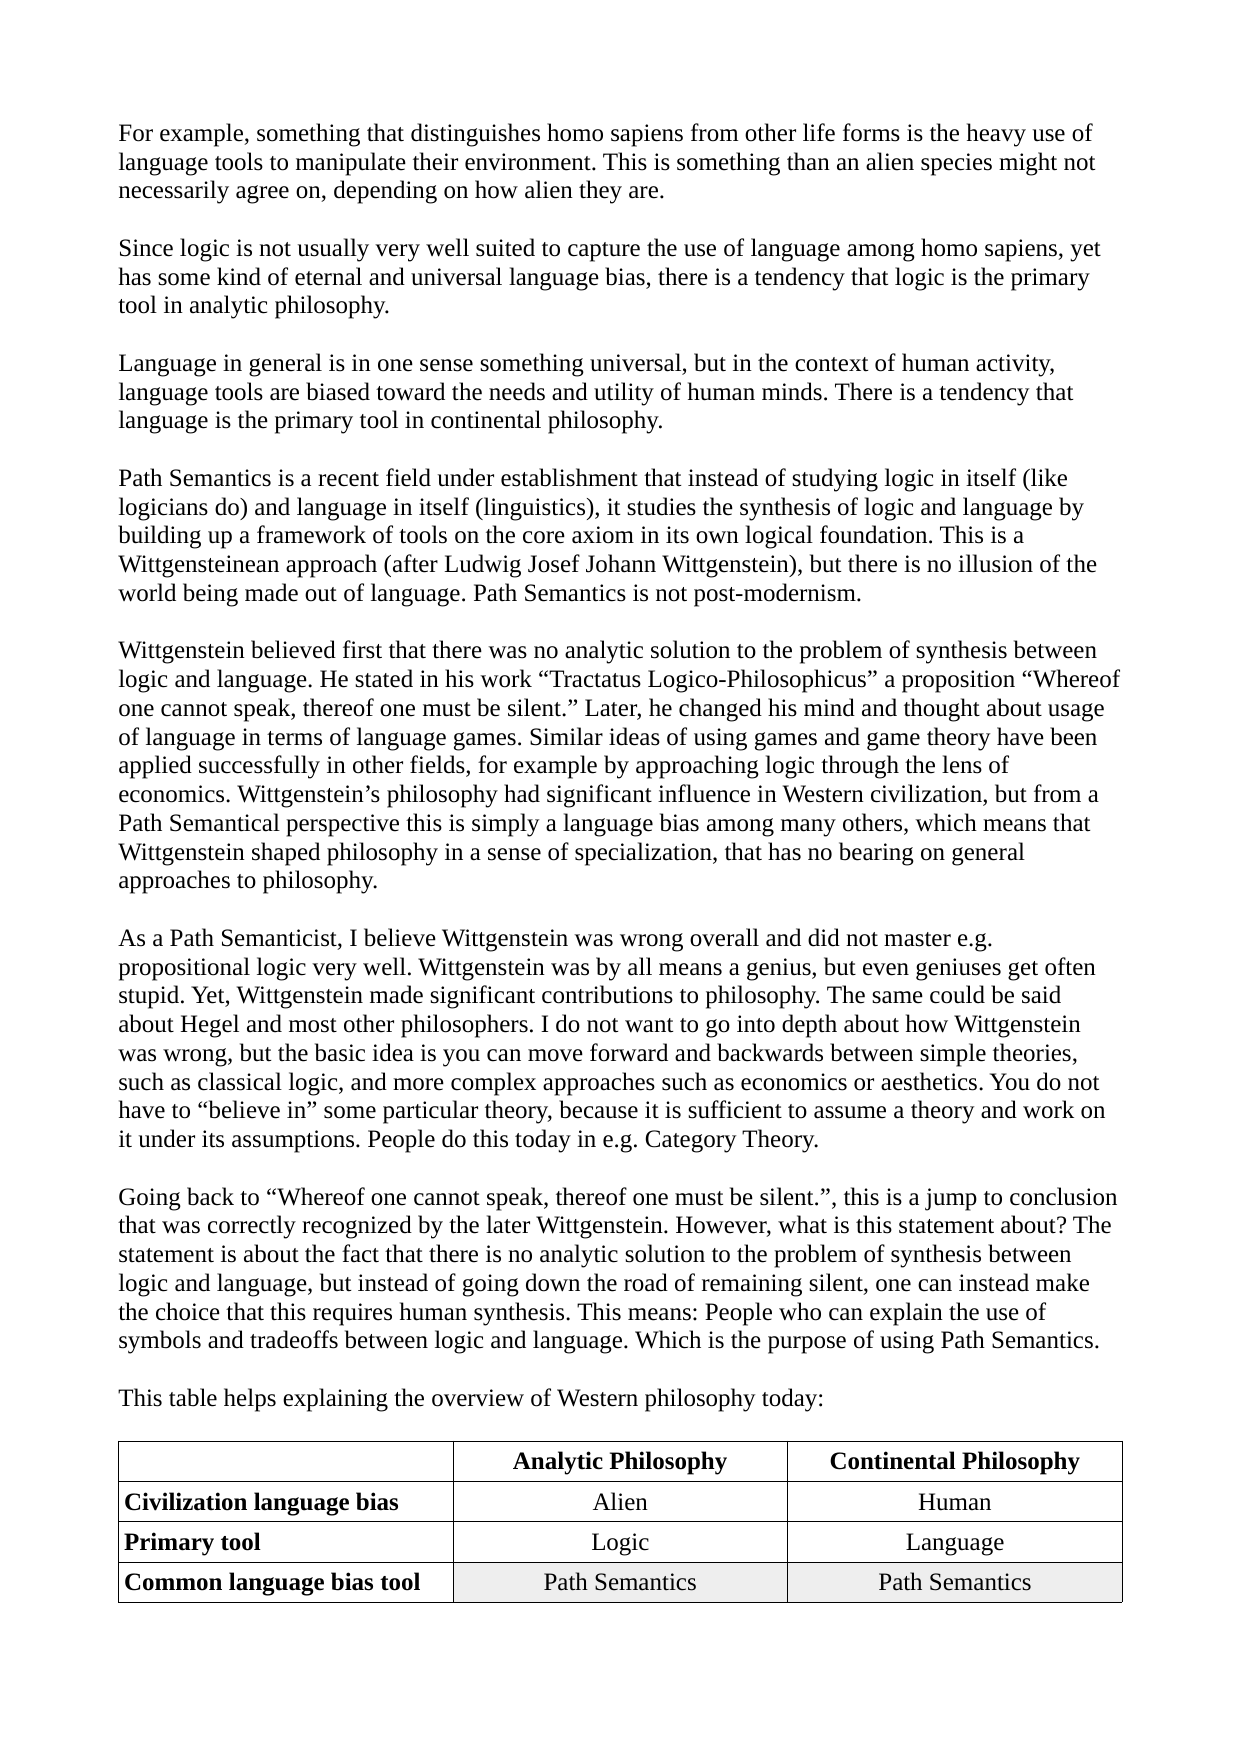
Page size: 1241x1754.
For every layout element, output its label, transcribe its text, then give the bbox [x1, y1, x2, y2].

table_header Analytic Philosophy [454, 1442, 787, 1481]
text For example, something that distinguishes homo sapiens from other life forms is the heavy use of language tools to manipulate their environment. This is something than an alien species might not necessarily agree on, depending on how alien they are. [118, 118, 1122, 204]
table_cell Language [788, 1522, 1122, 1562]
table_cell Path Semantics [454, 1563, 787, 1602]
text Going back to “Whereof one cannot speak, thereof one must be silent.”, this is a jump to conclusion that was correctly recognized by the later Wittgenstein. However, what is this statement about? The statement is about the fact that there is no analytic solution to the problem of synthesis between logic and language, but instead of going down the road of remaining silent, one can instead make the choice that this requires human synthesis. This means: People who can explain the use of symbols and tradeoffs between logic and language. Which is the purpose of using Path Semantics. [118, 1182, 1122, 1354]
text Language in general is in one sense something universal, but in the context of human activity, language tools are biased toward the needs and utility of human minds. There is a tendency that language is the primary tool in continental philosophy. [118, 348, 1122, 434]
text As a Path Semanticist, I believe Wittgenstein was wrong overall and did not master e.g. propositional logic very well. Wittgenstein was by all means a genius, but even geniuses get often stupid. Yet, Wittgenstein made significant contributions to philosophy. The same could be said about Hegel and most other philosophers. I do not want to go into depth about how Wittgenstein was wrong, but the basic idea is you can move forward and backwards between simple theories, such as classical logic, and more complex approaches such as economics or aesthetics. You do not have to “believe in” some particular theory, because it is sufficient to assume a theory and work on it under its assumptions. People do this today in e.g. Category Theory. [118, 923, 1122, 1153]
table_cell Path Semantics [788, 1563, 1122, 1602]
text Since logic is not usually very well suited to capture the use of language among homo sapiens, yet has some kind of eternal and universal language bias, there is a tendency that logic is the primary tool in analytic philosophy. [118, 233, 1122, 319]
table_cell Human [788, 1482, 1122, 1521]
text Path Semantics is a recent field under establishment that instead of studying logic in itself (like logicians do) and language in itself (linguistics), it studies the synthesis of logic and language by building up a framework of tools on the core axiom in its own logical foundation. This is a Wittgensteinean approach (after Ludwig Josef Johann Wittgenstein), but there is no illusion of the world being made out of language. Path Semantics is not post-modernism. [118, 463, 1122, 607]
table_cell Alien [454, 1482, 787, 1521]
table_header Continental Philosophy [788, 1442, 1122, 1481]
table_header [119, 1442, 453, 1481]
text Wittgenstein believed first that there was no analytic solution to the problem of synthesis between logic and language. He stated in his work “Tractatus Logico-Philosophicus” a proposition “Whereof one cannot speak, thereof one must be silent.” Later, he changed his mind and thought about usage of language in terms of language games. Similar ideas of using games and game theory have been applied successfully in other fields, for example by approaching logic through the lens of economics. Wittgenstein’s philosophy had significant influence in Western civilization, but from a Path Semantical perspective this is simply a language bias among many others, which means that Wittgenstein shaped philosophy in a sense of specialization, that has no bearing on general approaches to philosophy. [118, 636, 1122, 894]
table_cell Civilization language bias [119, 1482, 453, 1521]
table_cell Common language bias tool [119, 1563, 453, 1602]
table_cell Logic [454, 1522, 787, 1562]
text This table helps explaining the overview of Western philosophy today: [118, 1383, 1122, 1412]
table_cell Primary tool [119, 1522, 453, 1562]
